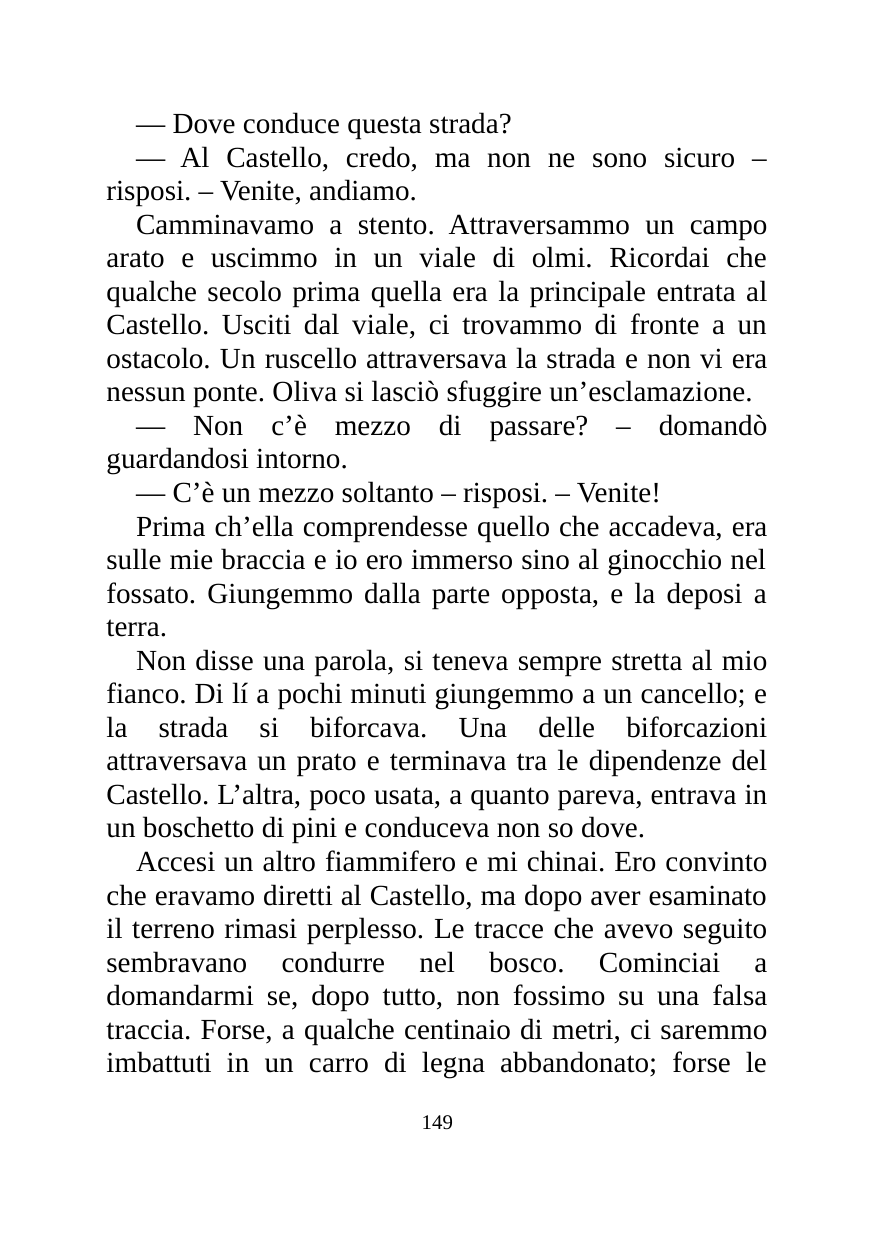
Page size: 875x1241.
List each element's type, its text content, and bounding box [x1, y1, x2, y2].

text — Dove conduce questa strada? [106, 106, 768, 140]
text Non disse una parola, si teneva sempre stretta al mio fianco. Di lí a pochi minuti giungemmo a un cancello; e la strada si biforcava. Una delle biforcazioni attraversava un prato e terminava tra le dipendenze del Castello. L’altra, poco usata, a quanto pareva, entrava in un boschetto di pini e conduceva non so dove. [106, 643, 768, 844]
text Accesi un altro fiammifero e mi chinai. Ero convinto che eravamo diretti al Castello, ma dopo aver esaminato il terreno rimasi perplesso. Le tracce che avevo seguito sembravano condurre nel bosco. Cominciai a domandarmi se, dopo tutto, non fossimo su una falsa traccia. Forse, a qualche centinaio di metri, ci saremmo imbattuti in un carro di legna abbandonato; forse le [106, 844, 768, 1079]
text Prima ch’ella comprendesse quello che accadeva, era sulle mie braccia e io ero immerso sino al ginocchio nel fossato. Giungemmo dalla parte opposta, e la deposi a terra. [106, 509, 768, 643]
text — C’è un mezzo soltanto – risposi. – Venite! [106, 475, 768, 509]
text Camminavamo a stento. Attraversammo un campo arato e uscimmo in un viale di olmi. Ricordai che qualche secolo prima quella era la principale entrata al Castello. Usciti dal viale, ci trovammo di fronte a un ostacolo. Un ruscello attraversava la strada e non vi era nessun ponte. Oliva si lasciò sfuggire un’esclamazione. [106, 207, 768, 408]
text — Non c’è mezzo di passare? – domandò guardandosi intorno. [106, 408, 768, 475]
text — Al Castello, credo, ma non ne sono sicuro – risposi. – Venite, andiamo. [106, 140, 768, 207]
